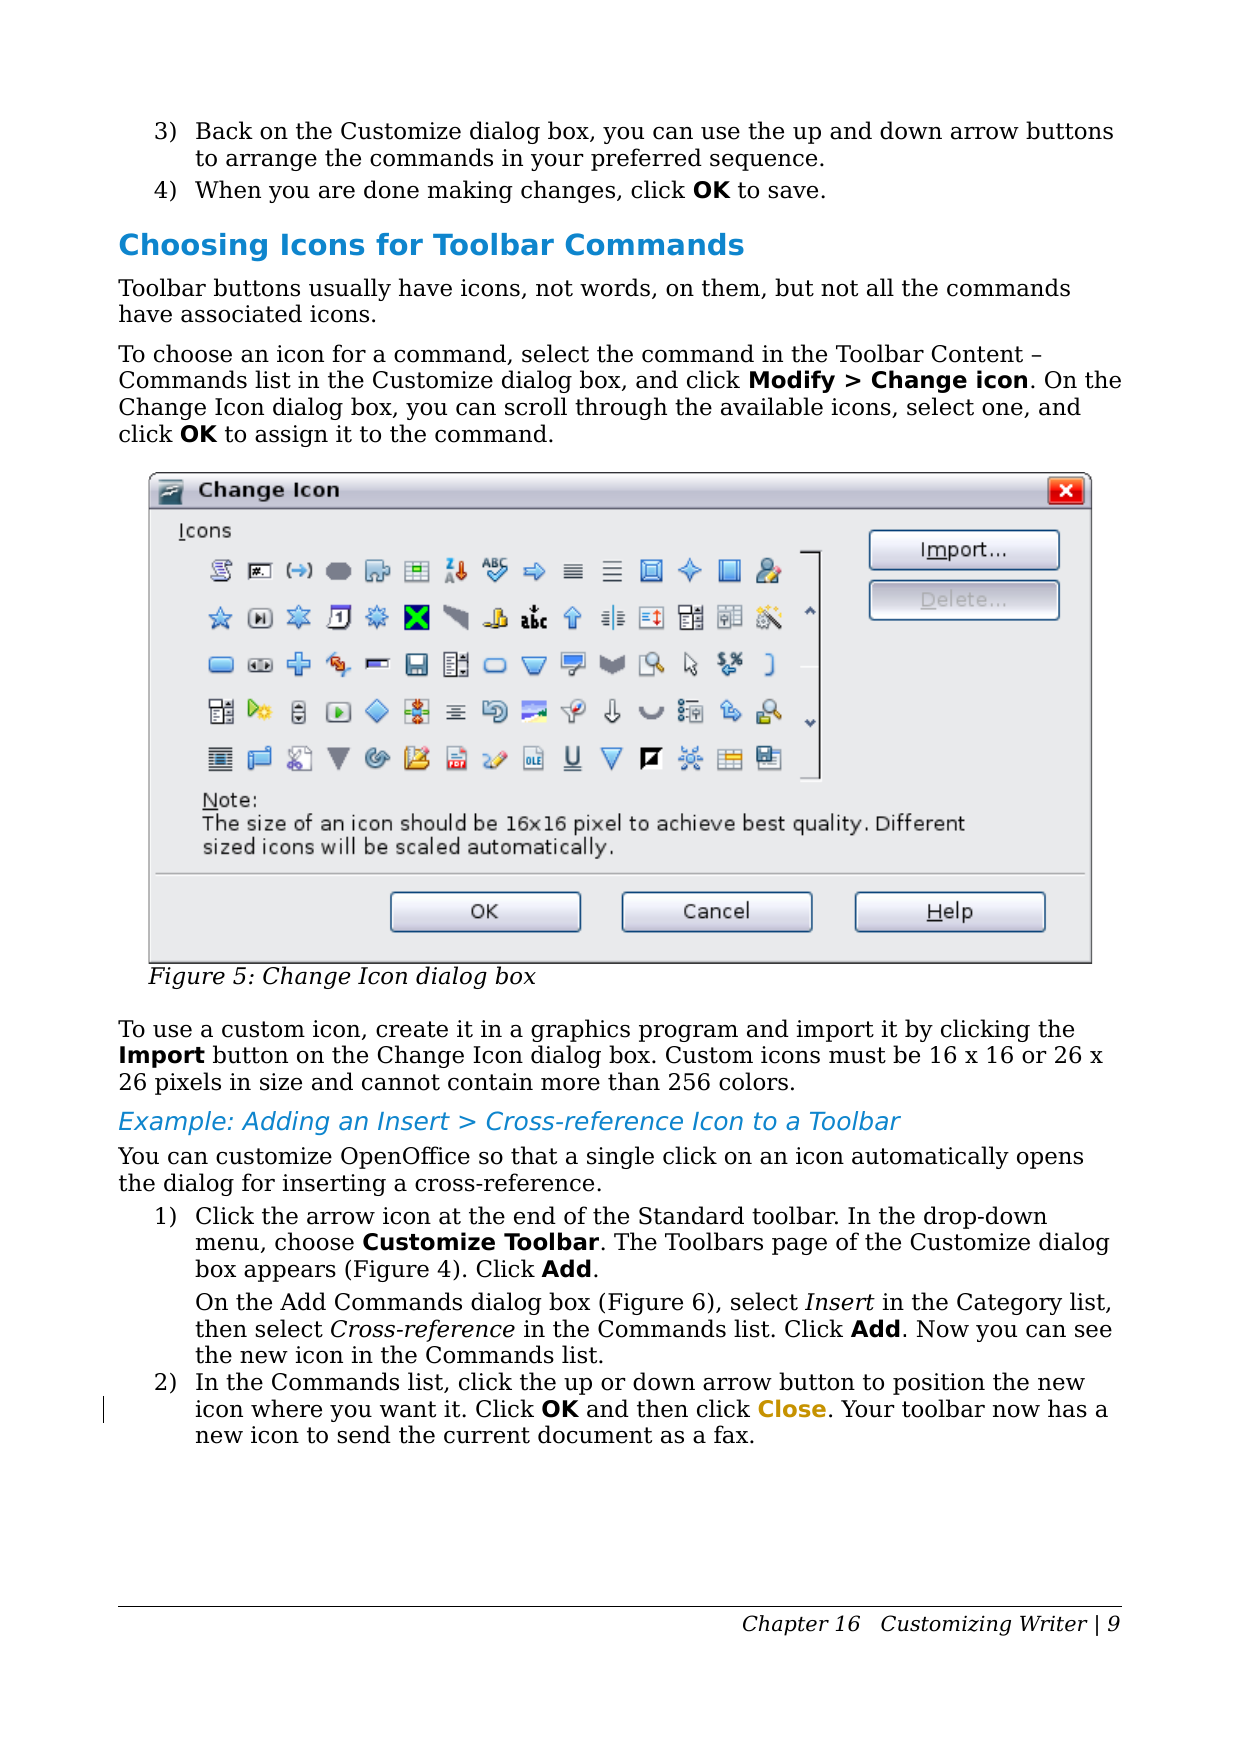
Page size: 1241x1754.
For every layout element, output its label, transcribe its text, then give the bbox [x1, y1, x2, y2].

text To choose an icon for a command, select the command in the Toolbar Content – Commands list in the Customize dialog box, and click Modify > Change icon. On the Change Icon dialog box, you can scroll through the available icons, select one, and click OK to assign it to the command. [118, 341, 1122, 447]
subtitle Example: Adding an Insert > Cross-reference Icon to a Toolbar [118, 1107, 1122, 1137]
text To use a custom icon, create it in a graphics program and import it by clicking the Import button on the Change Icon dialog box. Custom icons must be 16 x 16 or 26 x 26 pixels in size and cannot contain more than 256 colors. [118, 1016, 1122, 1096]
list Back on the Customize dialog box, you can use the up and down arrow buttons to arrange the commands in your preferred sequence. [177, 118, 1122, 171]
text Figure 5: Change Icon dialog box [148, 964, 1092, 990]
list On the Add Commands dialog box (Figure 6), select Insert in the Category list, then select Cross-reference in the Commands list. Click Add. Now you can see the new icon in the Commands list. [195, 1289, 1122, 1369]
list Click the arrow icon at the end of the Standard toolbar. In the drop-down menu, choose Customize Toolbar. The Toolbars page of the Customize dialog box appears (Figure 4). Click Add. [177, 1203, 1122, 1283]
list You can customize OpenOffice so that a single click on an icon automatically opens the dialog for inserting a cross-reference. [118, 1143, 1122, 1196]
text Toolbar buttons usually have icons, not words, on them, but not all the commands have associated icons. [118, 275, 1122, 328]
subtitle Choosing Icons for Toolbar Commands [118, 229, 1122, 263]
list In the Commands list, click the up or down arrow button to position the new icon where you want it. Click OK and then click Close. Your toolbar now has a new icon to send the current document as a fax. [177, 1369, 1122, 1449]
list When you are done making changes, click OK to save. [177, 178, 1122, 204]
picture [148, 472, 1093, 964]
